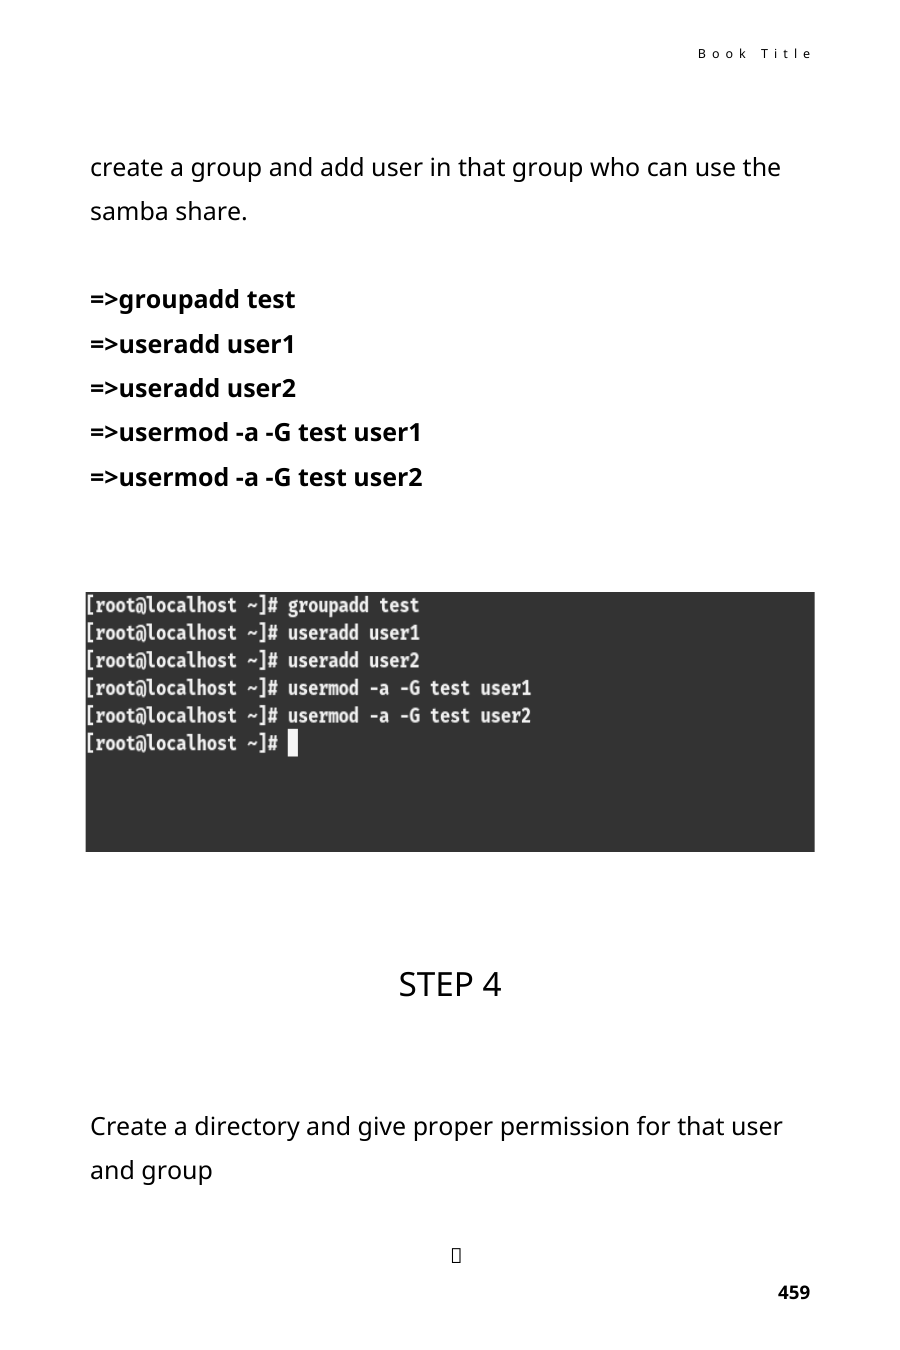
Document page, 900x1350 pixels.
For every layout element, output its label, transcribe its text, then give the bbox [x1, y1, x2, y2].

text =>useradd user1 [90, 326, 810, 360]
text create a group and add user in that group who can use the samba share. [90, 149, 810, 228]
text =>groupadd test [90, 282, 810, 316]
picture [85, 592, 815, 852]
text =>usermod -a -G test user2 [90, 459, 810, 493]
text Create a directory and give proper permission for that user and group [90, 1108, 810, 1187]
text =>usermod -a -G test user1 [90, 415, 810, 449]
text STEP 4 [90, 961, 810, 1006]
text =>useradd user2 [90, 371, 810, 405]
